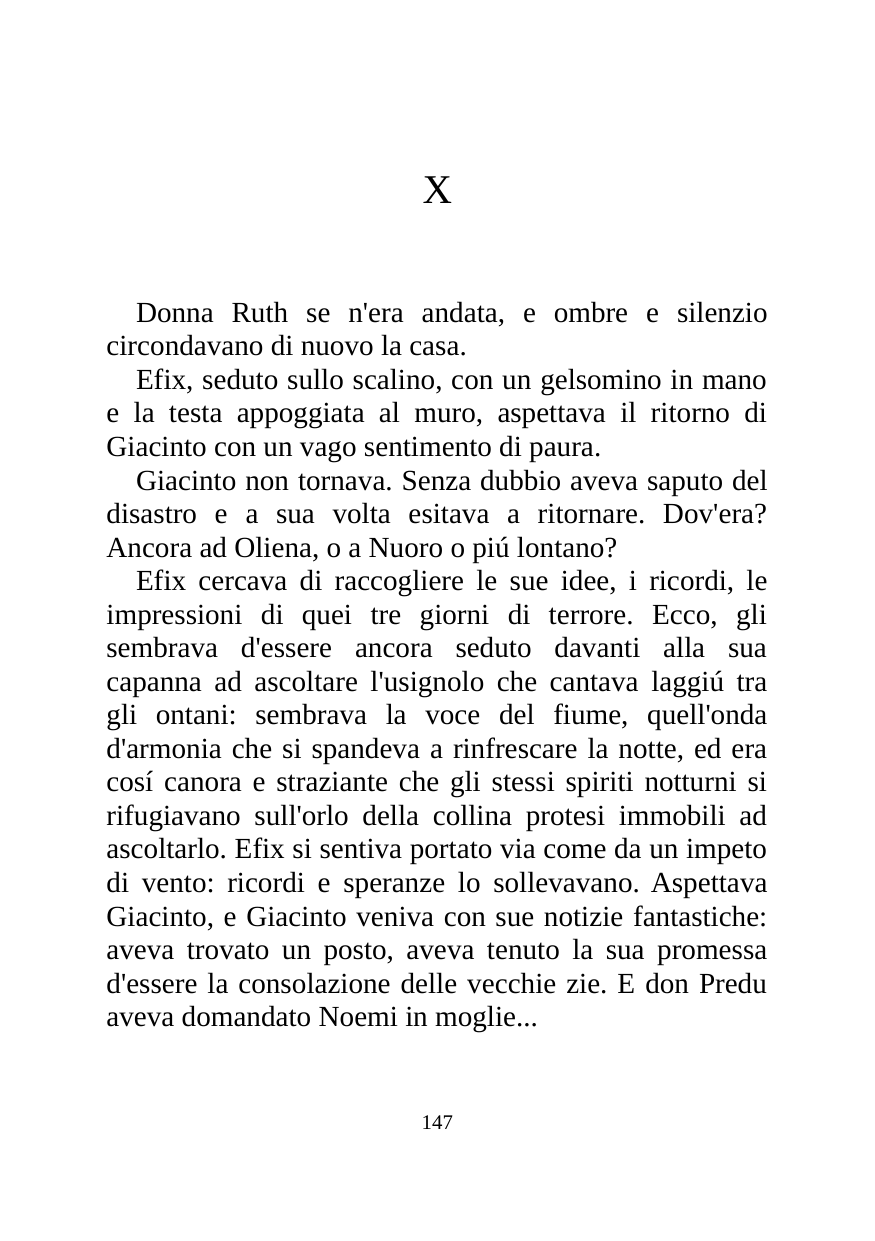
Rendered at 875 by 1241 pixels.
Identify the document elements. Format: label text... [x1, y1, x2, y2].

text Efix cercava di raccogliere le sue idee, i ricordi, le impressioni di quei tre giorni di terrore. Ecco, gli sembrava d'essere ancora seduto davanti alla sua capanna ad ascoltare l'usignolo che cantava laggiú tra gli ontani: sembrava la voce del fiume, quell'onda d'armonia che si spandeva a rinfrescare la notte, ed era cosí canora e straziante che gli stessi spiriti notturni si rifugiavano sull'orlo della collina protesi immobili ad ascoltarlo. Efix si sentiva portato via come da un impeto di vento: ricordi e speranze lo sollevavano. Aspettava Giacinto, e Giacinto veniva con sue notizie fantastiche: aveva trovato un posto, aveva tenuto la sua promessa d'essere la consolazione delle vecchie zie. E don Predu aveva domandato Noemi in moglie... [106, 563, 768, 1033]
text Donna Ruth se n'era andata, e ombre e silenzio circondavano di nuovo la casa. [106, 295, 768, 362]
text Efix, seduto sullo scalino, con un gelsomino in mano e la testa appoggiata al muro, aspettava il ritorno di Giacinto con un vago sentimento di paura. [106, 362, 768, 463]
subtitle X [106, 165, 768, 212]
text Giacinto non tornava. Senza dubbio aveva saputo del disastro e a sua volta esitava a ritornare. Dov'era? Ancora ad Oliena, o a Nuoro o piú lontano? [106, 463, 768, 563]
